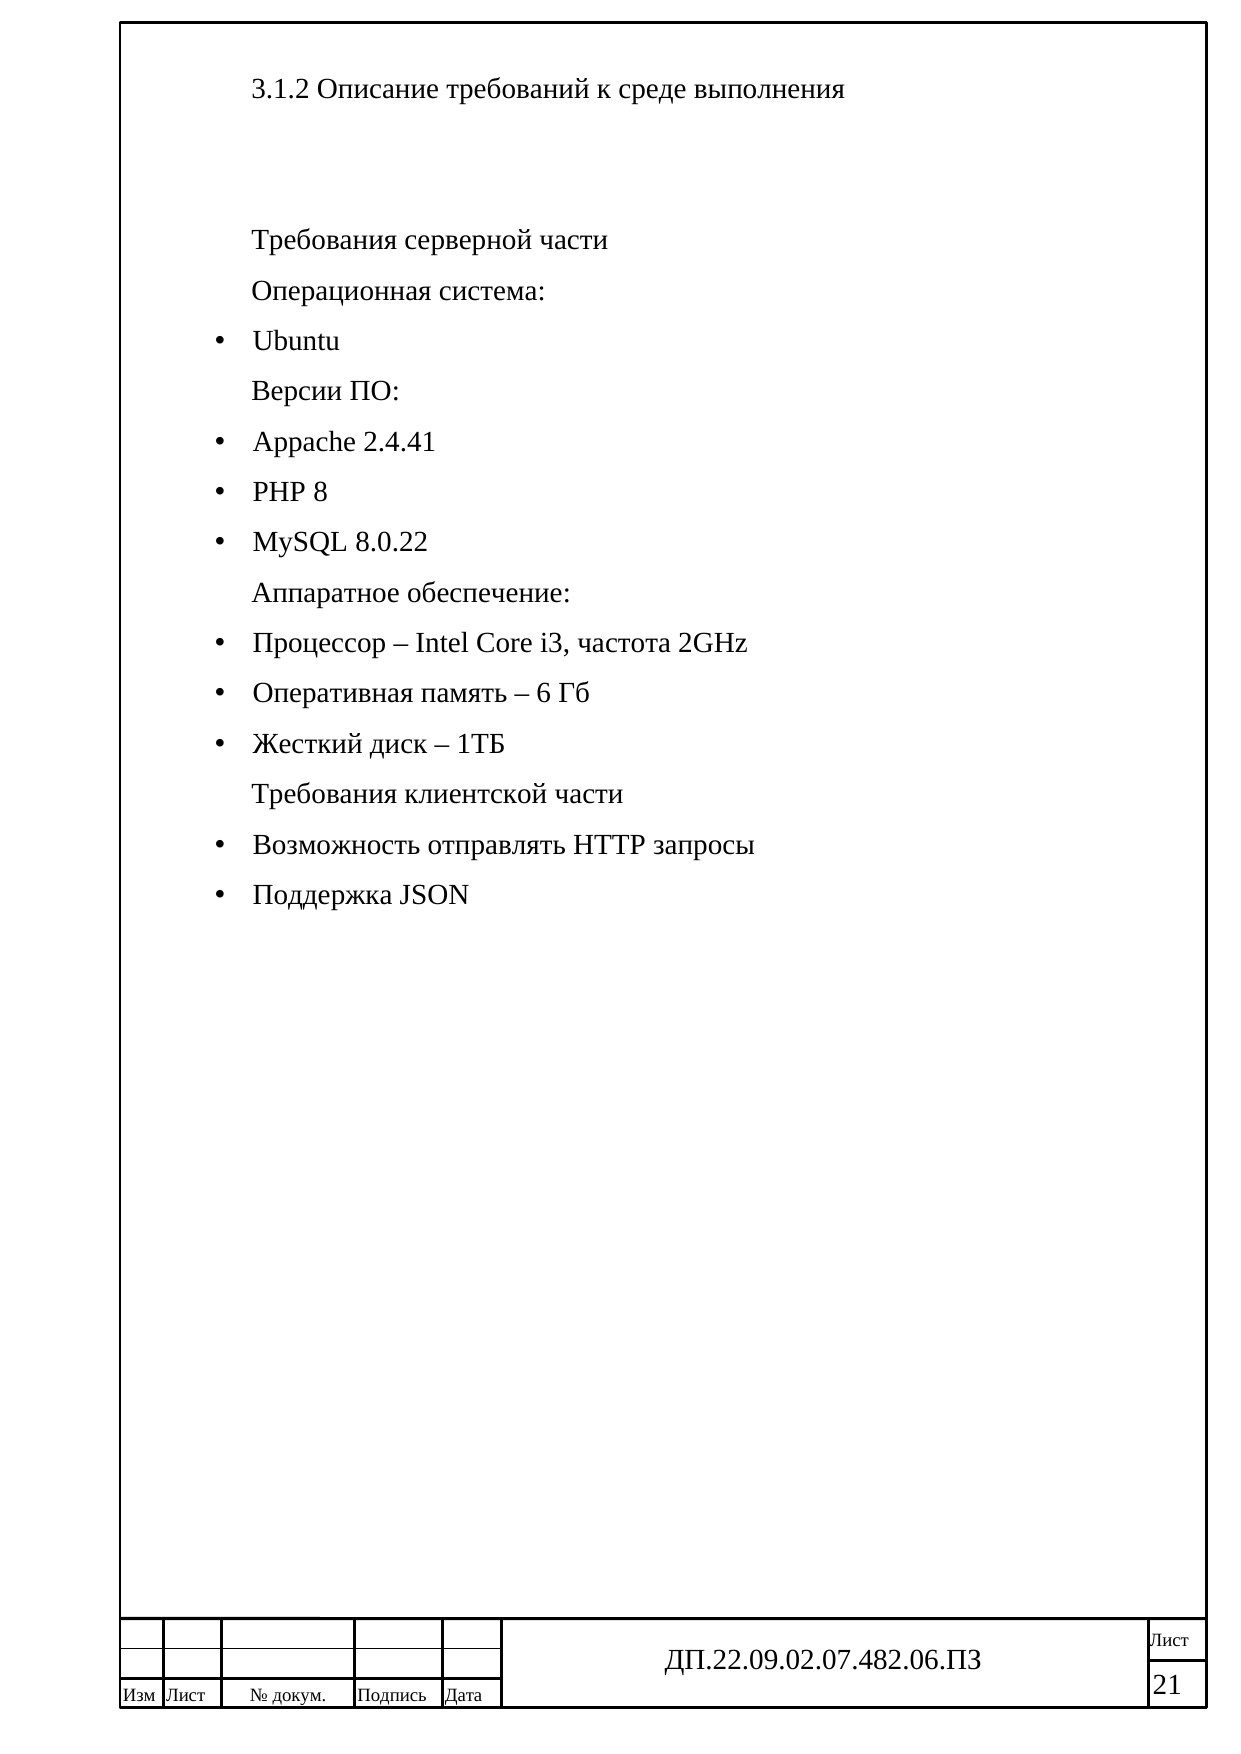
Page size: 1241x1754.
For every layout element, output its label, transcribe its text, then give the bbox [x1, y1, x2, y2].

list MySQL 8.0.22 [215, 524, 1152, 558]
list Ubuntu [215, 323, 1152, 357]
subtitle Требования клиентской части [251, 776, 1152, 810]
text Операционная система: [177, 273, 1152, 306]
list PHP 8 [215, 474, 1152, 508]
text Версии ПО: [177, 373, 1152, 407]
text Аппаратное обеспечение: [177, 575, 1152, 608]
list Жесткий диск – 1ТБ [215, 726, 1152, 760]
subtitle Требования серверной части [251, 222, 1152, 256]
list Оперативная память – 6 Гб [215, 676, 1152, 709]
list Appache 2.4.41 [215, 424, 1152, 457]
subtitle Описание требований к среде выполнения [177, 71, 1152, 105]
list Возможность отправлять HTTP запросы [215, 827, 1152, 860]
list Поддержка JSON [215, 877, 1152, 911]
list Процессор – Intel Core i3, частота 2GHz [215, 625, 1152, 659]
